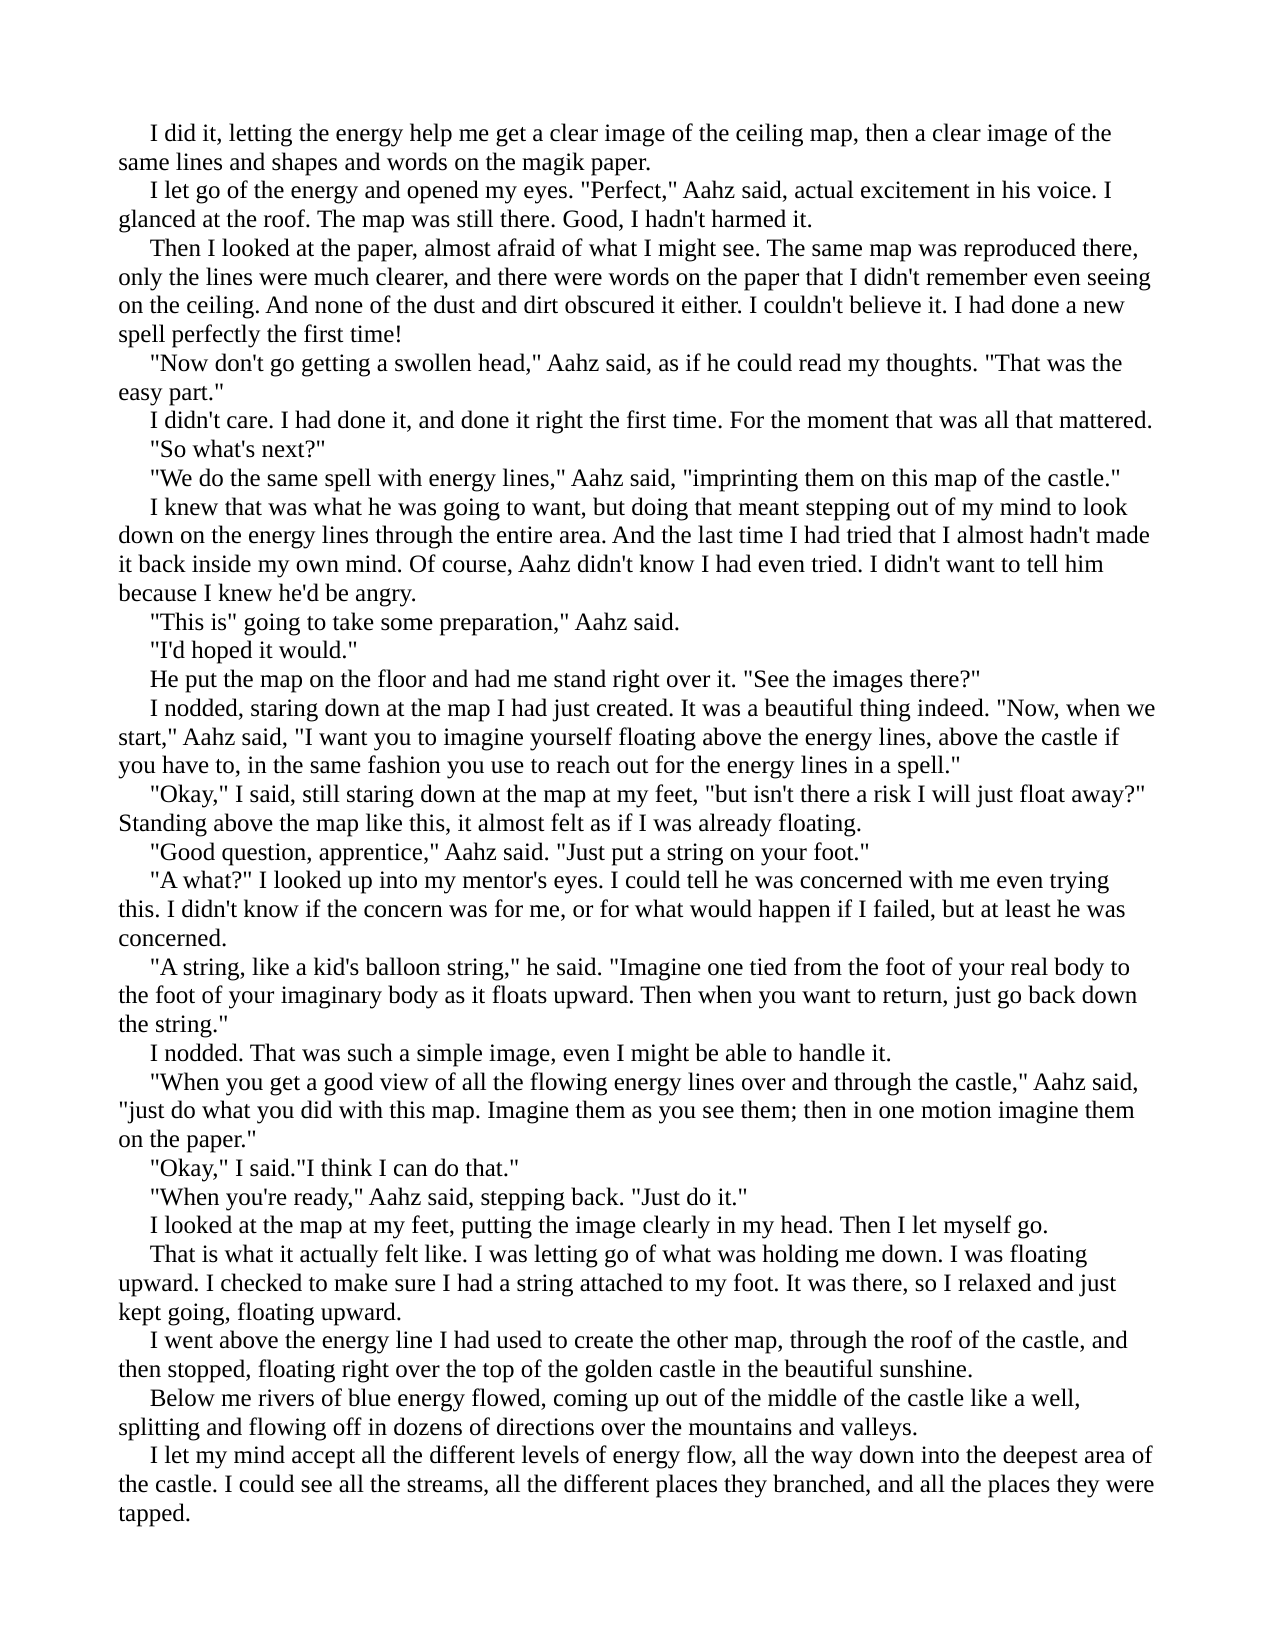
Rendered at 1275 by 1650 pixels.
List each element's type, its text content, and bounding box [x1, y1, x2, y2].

text "So what's next?" [118, 434, 1157, 463]
text "Okay," I said, still staring down at the map at my feet, "but isn't there a risk I will just float away?" Standing above the map like this, it almost felt as if I was already floating. [118, 779, 1157, 837]
text "Now don't go getting a swollen head," Aahz said, as if he could read my thoughts. "That was the easy part." [118, 348, 1157, 406]
text I nodded. That was such a simple image, even I might be able to handle it. [118, 1038, 1157, 1067]
text He put the map on the floor and had me stand right over it. "See the images there?" [118, 664, 1157, 693]
text "When you're ready," Aahz said, stepping back. "Just do it." [118, 1182, 1157, 1211]
text I nodded, staring down at the map I had just created. It was a beautiful thing indeed. "Now, when we start," Aahz said, "I want you to imagine yourself floating above the energy lines, above the castle if you have to, in the same fashion you use to reach out for the energy lines in a spell." [118, 693, 1157, 779]
text "When you get a good view of all the flowing energy lines over and through the castle," Aahz said, "just do what you did with this map. Imagine them as you see them; then in one motion imagine them on the paper." [118, 1067, 1157, 1153]
text Then I looked at the paper, almost afraid of what I might see. The same map was reproduced there, only the lines were much clearer, and there were words on the paper that I didn't remember even seeing on the ceiling. And none of the dust and dirt obscured it either. I couldn't believe it. I had done a new spell perfectly the first time! [118, 233, 1157, 348]
text I did it, letting the energy help me get a clear image of the ceiling map, then a clear image of the same lines and shapes and words on the magik paper. [118, 118, 1157, 176]
text That is what it actually felt like. I was letting go of what was holding me down. I was floating upward. I checked to make sure I had a string attached to my foot. It was there, so I relaxed and just kept going, floating upward. [118, 1239, 1157, 1326]
text "I'd hoped it would." [118, 636, 1157, 664]
text Below me rivers of blue energy flowed, coming up out of the middle of the castle like a well, splitting and flowing off in dozens of directions over the mountains and valleys. [118, 1383, 1157, 1441]
text I let my mind accept all the different levels of energy flow, all the way down into the deepest area of the castle. I could see all the streams, all the different places they branched, and all the places they were tapped. [118, 1441, 1157, 1527]
text "We do the same spell with energy lines," Aahz said, "imprinting them on this map of the castle." [118, 463, 1157, 492]
text "A what?" I looked up into my mentor's eyes. I could tell he was concerned with me even trying this. I didn't know if the concern was for me, or for what would happen if I failed, but at least he was concerned. [118, 866, 1157, 952]
text "Good question, apprentice," Aahz said. "Just put a string on your foot." [118, 837, 1157, 866]
text I looked at the map at my feet, putting the image clearly in my head. Then I let myself go. [118, 1211, 1157, 1239]
text I knew that was what he was going to want, but doing that meant stepping out of my mind to look down on the energy lines through the entire area. And the last time I had tried that I almost hadn't made it back inside my own mind. Of course, Aahz didn't know I had even tried. I didn't want to tell him because I knew he'd be angry. [118, 492, 1157, 607]
text I didn't care. I had done it, and done it right the first time. For the moment that was all that mattered. [118, 406, 1157, 434]
text I let go of the energy and opened my eyes. "Perfect," Aahz said, actual excitement in his voice. I glanced at the roof. The map was still there. Good, I hadn't harmed it. [118, 176, 1157, 233]
text "A string, like a kid's balloon string," he said. "Imagine one tied from the foot of your real body to the foot of your imaginary body as it floats upward. Then when you want to return, just go back down the string." [118, 952, 1157, 1038]
text "This is" going to take some preparation," Aahz said. [118, 607, 1157, 636]
text "Okay," I said."I think I can do that." [118, 1153, 1157, 1182]
text I went above the energy line I had used to create the other map, through the roof of the castle, and then stopped, floating right over the top of the golden castle in the beautiful sunshine. [118, 1326, 1157, 1383]
